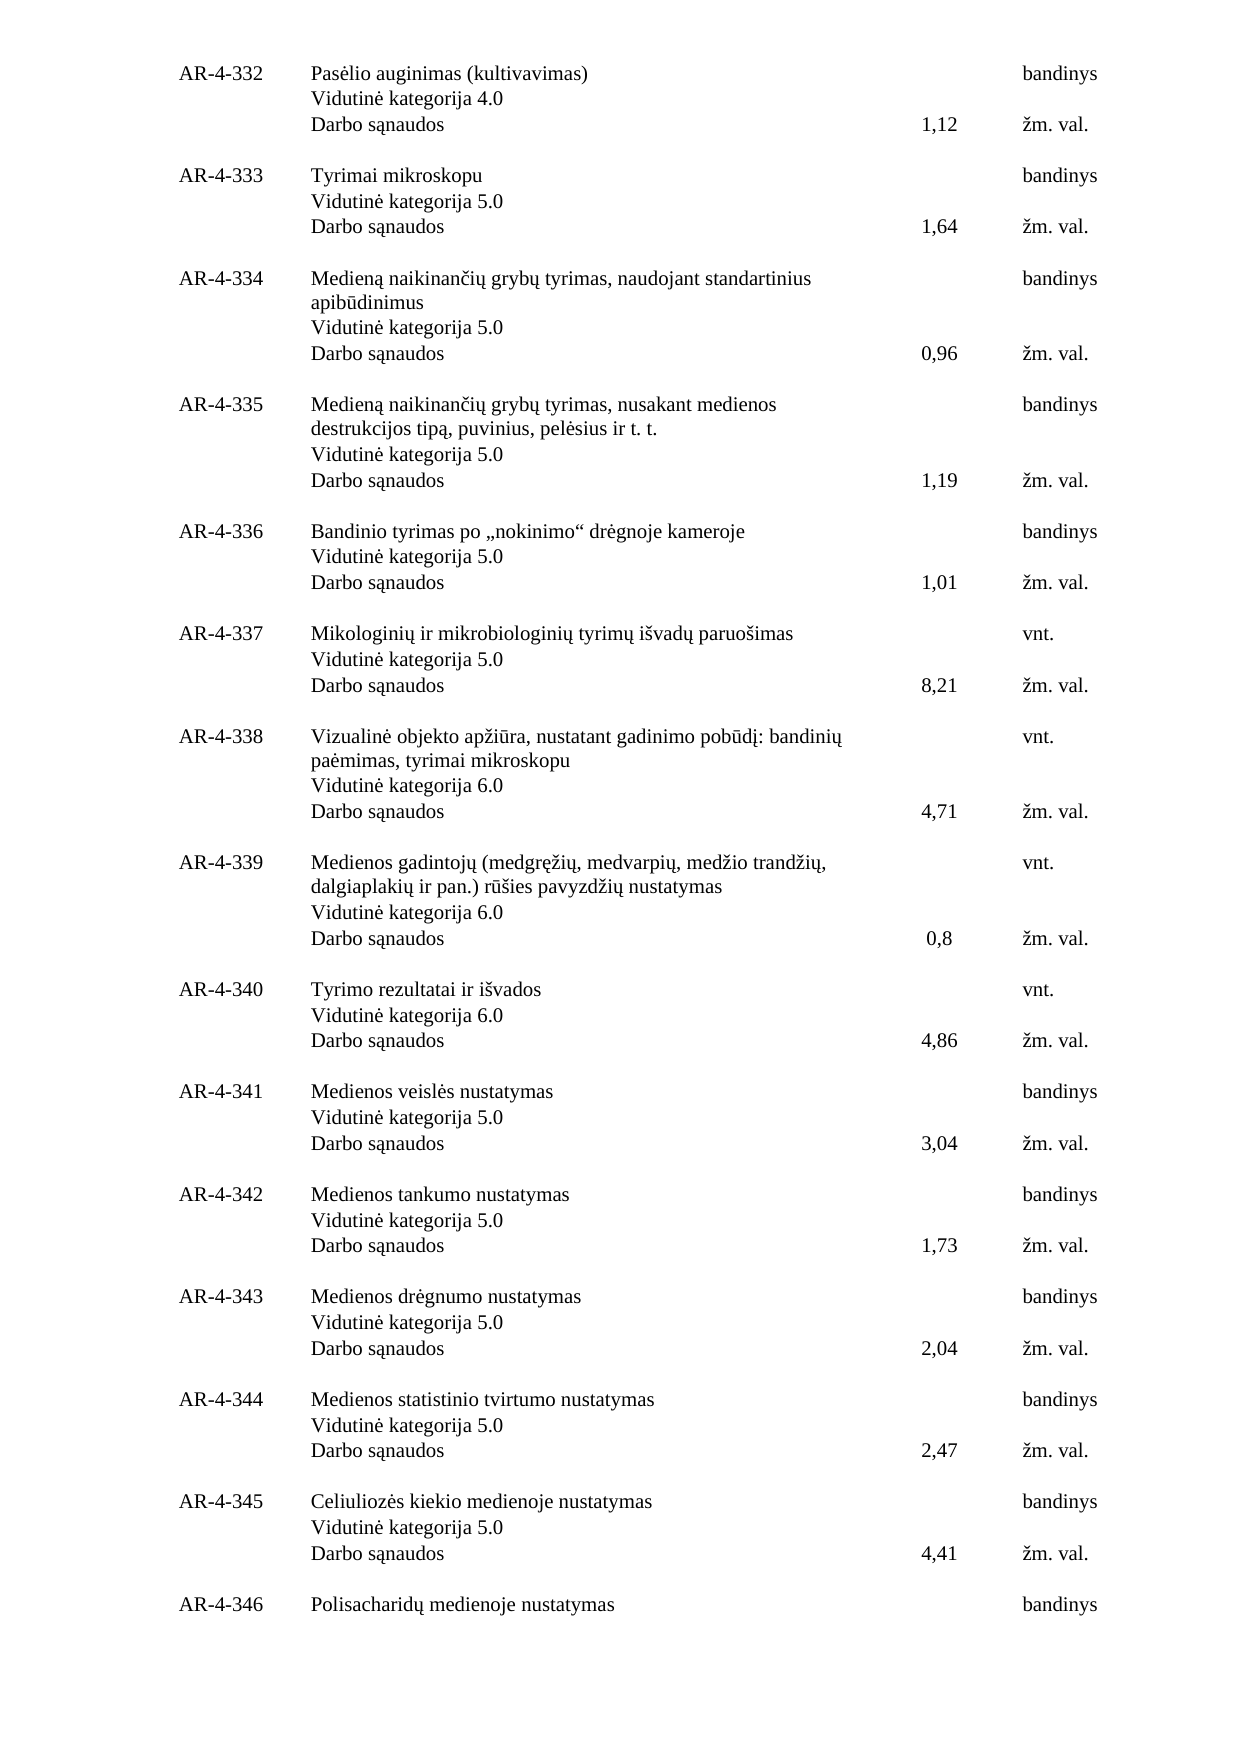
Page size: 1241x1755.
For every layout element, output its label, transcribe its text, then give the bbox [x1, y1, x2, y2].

table_cell vnt. [1021, 849, 1181, 898]
table_cell [858, 85, 1021, 110]
table_cell [858, 1514, 1021, 1539]
table_cell AR-4-332 [177, 59, 309, 85]
table_cell AR-4-345 [177, 1488, 309, 1513]
table_cell Darbo sąnaudos [309, 569, 858, 594]
table_cell [177, 239, 309, 264]
table_cell Vidutinė kategorija 5.0 [309, 1411, 858, 1437]
table_cell [858, 492, 1021, 517]
table_cell [1021, 1309, 1181, 1334]
table_cell Darbo sąnaudos [309, 1027, 858, 1052]
table_cell 3,04 [858, 1129, 1021, 1155]
table_cell 0,8 [858, 924, 1021, 950]
table_cell Tyrimai mikroskopu [309, 162, 858, 187]
table_cell [1021, 440, 1181, 466]
table_cell 1,12 [858, 110, 1021, 136]
table_cell [177, 697, 309, 722]
table_cell Medienos gadintojų (medgręžių, medvarpių, medžio trandžių, dalgiaplakių ir pan.) rūšies pavyzdžių nustatymas [309, 849, 858, 898]
table_cell žm. val. [1021, 671, 1181, 697]
table_cell [1021, 1001, 1181, 1027]
table_cell [309, 1360, 858, 1385]
table_cell 8,21 [858, 671, 1021, 697]
table_cell [858, 543, 1021, 568]
table_cell [1021, 239, 1181, 264]
table_cell [1021, 1565, 1181, 1590]
table_cell Darbo sąnaudos [309, 1334, 858, 1360]
table_cell [858, 1104, 1021, 1129]
table_cell žm. val. [1021, 569, 1181, 594]
table_cell Mikologinių ir mikrobiologinių tyrimų išvadų paruošimas [309, 620, 858, 645]
table_cell žm. val. [1021, 1027, 1181, 1052]
table_cell [177, 440, 309, 466]
table_cell [309, 492, 858, 517]
table_cell [1021, 1514, 1181, 1539]
table_cell Vidutinė kategorija 5.0 [309, 440, 858, 466]
table_cell bandinys [1021, 59, 1181, 85]
table_cell 0,96 [858, 339, 1021, 365]
table_cell Vidutinė kategorija 5.0 [309, 1514, 858, 1539]
table_cell Darbo sąnaudos [309, 671, 858, 697]
table_cell [858, 1590, 1021, 1616]
table_cell [858, 1385, 1021, 1411]
table_cell [858, 1180, 1021, 1206]
table_cell [177, 213, 309, 238]
table_cell [858, 975, 1021, 1001]
table_cell Medienos tankumo nustatymas [309, 1180, 858, 1206]
table_cell [858, 849, 1021, 898]
table_cell [858, 645, 1021, 671]
table_cell Celiuliozės kiekio medienoje nustatymas [309, 1488, 858, 1513]
table_cell bandinys [1021, 1283, 1181, 1308]
table_cell Darbo sąnaudos [309, 110, 858, 136]
table_cell Medieną naikinančių grybų tyrimas, naudojant standartinius apibūdinimus [309, 264, 858, 314]
table_cell [177, 110, 309, 136]
table_cell Medienos drėgnumo nustatymas [309, 1283, 858, 1308]
table_cell [1021, 1206, 1181, 1232]
table_cell 2,04 [858, 1334, 1021, 1360]
table_cell [309, 1052, 858, 1078]
table_cell [177, 314, 309, 339]
table_cell AR-4-339 [177, 849, 309, 898]
table_cell [1021, 1257, 1181, 1283]
table_cell [858, 1283, 1021, 1308]
table_cell [177, 772, 309, 797]
table_cell [177, 1257, 309, 1283]
table_cell 2,47 [858, 1437, 1021, 1462]
table_cell Vidutinė kategorija 6.0 [309, 1001, 858, 1027]
table_cell [1021, 187, 1181, 213]
table_cell Darbo sąnaudos [309, 213, 858, 238]
table_cell [177, 1155, 309, 1180]
table_cell [177, 1052, 309, 1078]
table_cell [858, 264, 1021, 314]
table_cell [177, 1232, 309, 1257]
table_cell Darbo sąnaudos [309, 1232, 858, 1257]
table_cell [177, 466, 309, 492]
table_cell [177, 187, 309, 213]
table_cell AR-4-333 [177, 162, 309, 187]
table_cell [177, 365, 309, 391]
table_cell 4,71 [858, 798, 1021, 823]
table_cell Darbo sąnaudos [309, 1539, 858, 1565]
table_cell Polisacharidų medienoje nustatymas [309, 1590, 858, 1616]
table_cell AR-4-338 [177, 722, 309, 772]
table_cell [177, 1104, 309, 1129]
table_cell [177, 1206, 309, 1232]
table_cell [1021, 1411, 1181, 1437]
table_cell [858, 1488, 1021, 1513]
table_cell [177, 1514, 309, 1539]
table_cell [858, 136, 1021, 162]
table_cell AR-4-342 [177, 1180, 309, 1206]
table_cell [309, 1155, 858, 1180]
table_cell [1021, 314, 1181, 339]
table_cell Vidutinė kategorija 4.0 [309, 85, 858, 110]
table_cell [177, 594, 309, 620]
table_cell žm. val. [1021, 1437, 1181, 1462]
table_cell bandinys [1021, 264, 1181, 314]
table_cell [309, 136, 858, 162]
table_cell Vidutinė kategorija 5.0 [309, 314, 858, 339]
table_cell [858, 722, 1021, 772]
table_cell bandinys [1021, 162, 1181, 187]
table_cell [858, 1206, 1021, 1232]
table_cell [177, 798, 309, 823]
table_cell [177, 671, 309, 697]
table_cell [177, 1360, 309, 1385]
table_cell [177, 543, 309, 568]
table_cell [177, 1001, 309, 1027]
table_cell [858, 391, 1021, 440]
table_cell žm. val. [1021, 339, 1181, 365]
table_cell [858, 365, 1021, 391]
table_cell [858, 517, 1021, 543]
table_cell [177, 339, 309, 365]
table_cell [1021, 950, 1181, 975]
table_cell [309, 239, 858, 264]
table_cell [858, 1462, 1021, 1488]
table_cell [858, 1155, 1021, 1180]
table_cell vnt. [1021, 975, 1181, 1001]
table_cell Vidutinė kategorija 5.0 [309, 645, 858, 671]
table_cell AR-4-337 [177, 620, 309, 645]
table_cell 4,41 [858, 1539, 1021, 1565]
table_cell bandinys [1021, 1590, 1181, 1616]
table_cell [1021, 899, 1181, 924]
table_cell AR-4-343 [177, 1283, 309, 1308]
table_cell Vidutinė kategorija 5.0 [309, 1206, 858, 1232]
table_cell [858, 1078, 1021, 1103]
table_cell [858, 239, 1021, 264]
table_cell [1021, 1360, 1181, 1385]
table_cell Darbo sąnaudos [309, 466, 858, 492]
table_cell [1021, 543, 1181, 568]
table_cell [177, 1411, 309, 1437]
table_cell bandinys [1021, 1385, 1181, 1411]
table_cell AR-4-340 [177, 975, 309, 1001]
table_cell [177, 136, 309, 162]
table_cell Pasėlio auginimas (kultivavimas) [309, 59, 858, 85]
table_cell žm. val. [1021, 798, 1181, 823]
table_cell [177, 950, 309, 975]
table_cell Vidutinė kategorija 6.0 [309, 772, 858, 797]
table_cell [177, 1334, 309, 1360]
table_cell [177, 492, 309, 517]
table_cell [858, 899, 1021, 924]
table_cell [177, 1027, 309, 1052]
table_cell [177, 823, 309, 849]
table_cell [309, 823, 858, 849]
table_cell Medienos statistinio tvirtumo nustatymas [309, 1385, 858, 1411]
table_cell 1,64 [858, 213, 1021, 238]
table_cell [1021, 1155, 1181, 1180]
table_cell [858, 1309, 1021, 1334]
table_cell Tyrimo rezultatai ir išvados [309, 975, 858, 1001]
table_cell [309, 594, 858, 620]
table_cell [858, 187, 1021, 213]
table_cell žm. val. [1021, 924, 1181, 950]
table_cell [177, 1539, 309, 1565]
table_cell [1021, 85, 1181, 110]
table_cell [309, 1257, 858, 1283]
table_cell [858, 440, 1021, 466]
table_cell [309, 697, 858, 722]
table_cell [858, 620, 1021, 645]
table_cell [858, 1411, 1021, 1437]
table_cell [858, 823, 1021, 849]
table_cell žm. val. [1021, 466, 1181, 492]
table_cell [1021, 823, 1181, 849]
table_cell [1021, 594, 1181, 620]
table_cell žm. val. [1021, 110, 1181, 136]
table_cell bandinys [1021, 517, 1181, 543]
table_cell žm. val. [1021, 1539, 1181, 1565]
table_cell 1,01 [858, 569, 1021, 594]
table_cell [858, 950, 1021, 975]
table_cell [309, 950, 858, 975]
table_cell Darbo sąnaudos [309, 924, 858, 950]
table_cell bandinys [1021, 1078, 1181, 1103]
table_cell AR-4-334 [177, 264, 309, 314]
table_cell AR-4-335 [177, 391, 309, 440]
table_cell [858, 1565, 1021, 1590]
table_cell vnt. [1021, 722, 1181, 772]
table_cell bandinys [1021, 391, 1181, 440]
table_cell [177, 569, 309, 594]
table_cell [858, 772, 1021, 797]
table_cell [309, 365, 858, 391]
table_cell Medienos veislės nustatymas [309, 1078, 858, 1103]
table_cell [177, 1129, 309, 1155]
table_cell Vizualinė objekto apžiūra, nustatant gadinimo pobūdį: bandinių paėmimas, tyrimai mikroskopu [309, 722, 858, 772]
table_cell Bandinio tyrimas po „nokinimo“ drėgnoje kameroje [309, 517, 858, 543]
table_cell [1021, 1052, 1181, 1078]
table_cell [1021, 697, 1181, 722]
table_cell [858, 697, 1021, 722]
table_cell AR-4-346 [177, 1590, 309, 1616]
table_cell [1021, 1462, 1181, 1488]
table_cell Vidutinė kategorija 6.0 [309, 899, 858, 924]
table_cell 1,19 [858, 466, 1021, 492]
table_cell bandinys [1021, 1488, 1181, 1513]
table_cell [309, 1462, 858, 1488]
table_cell vnt. [1021, 620, 1181, 645]
table_cell [177, 85, 309, 110]
table_cell [858, 1001, 1021, 1027]
table_cell Darbo sąnaudos [309, 339, 858, 365]
table_cell [858, 1360, 1021, 1385]
table_cell [177, 899, 309, 924]
table_cell [309, 1565, 858, 1590]
table_cell [858, 1257, 1021, 1283]
table_cell Darbo sąnaudos [309, 1129, 858, 1155]
table_cell AR-4-344 [177, 1385, 309, 1411]
table_cell [177, 1565, 309, 1590]
table_cell Medieną naikinančių grybų tyrimas, nusakant medienos destrukcijos tipą, puvinius, pelėsius ir t. t. [309, 391, 858, 440]
table_cell [177, 924, 309, 950]
table_cell Darbo sąnaudos [309, 798, 858, 823]
table_cell [1021, 1104, 1181, 1129]
table_cell žm. val. [1021, 1232, 1181, 1257]
table_cell žm. val. [1021, 1129, 1181, 1155]
table_cell žm. val. [1021, 213, 1181, 238]
table_cell žm. val. [1021, 1334, 1181, 1360]
table_cell Darbo sąnaudos [309, 1437, 858, 1462]
table_cell [858, 59, 1021, 85]
table_cell [177, 1309, 309, 1334]
table_cell [1021, 492, 1181, 517]
table_cell [858, 162, 1021, 187]
table_cell [177, 1437, 309, 1462]
table_cell [858, 594, 1021, 620]
table_cell [858, 314, 1021, 339]
table_cell Vidutinė kategorija 5.0 [309, 187, 858, 213]
table_cell [1021, 136, 1181, 162]
table_cell AR-4-341 [177, 1078, 309, 1103]
table_cell Vidutinė kategorija 5.0 [309, 1104, 858, 1129]
table_cell 1,73 [858, 1232, 1021, 1257]
table_cell Vidutinė kategorija 5.0 [309, 1309, 858, 1334]
table_cell [1021, 645, 1181, 671]
table_cell AR-4-336 [177, 517, 309, 543]
table_cell [1021, 772, 1181, 797]
table_cell bandinys [1021, 1180, 1181, 1206]
table_cell [858, 1052, 1021, 1078]
table_cell 4,86 [858, 1027, 1021, 1052]
table_cell Vidutinė kategorija 5.0 [309, 543, 858, 568]
table_cell [1021, 365, 1181, 391]
table_cell [177, 1462, 309, 1488]
table_cell [177, 645, 309, 671]
